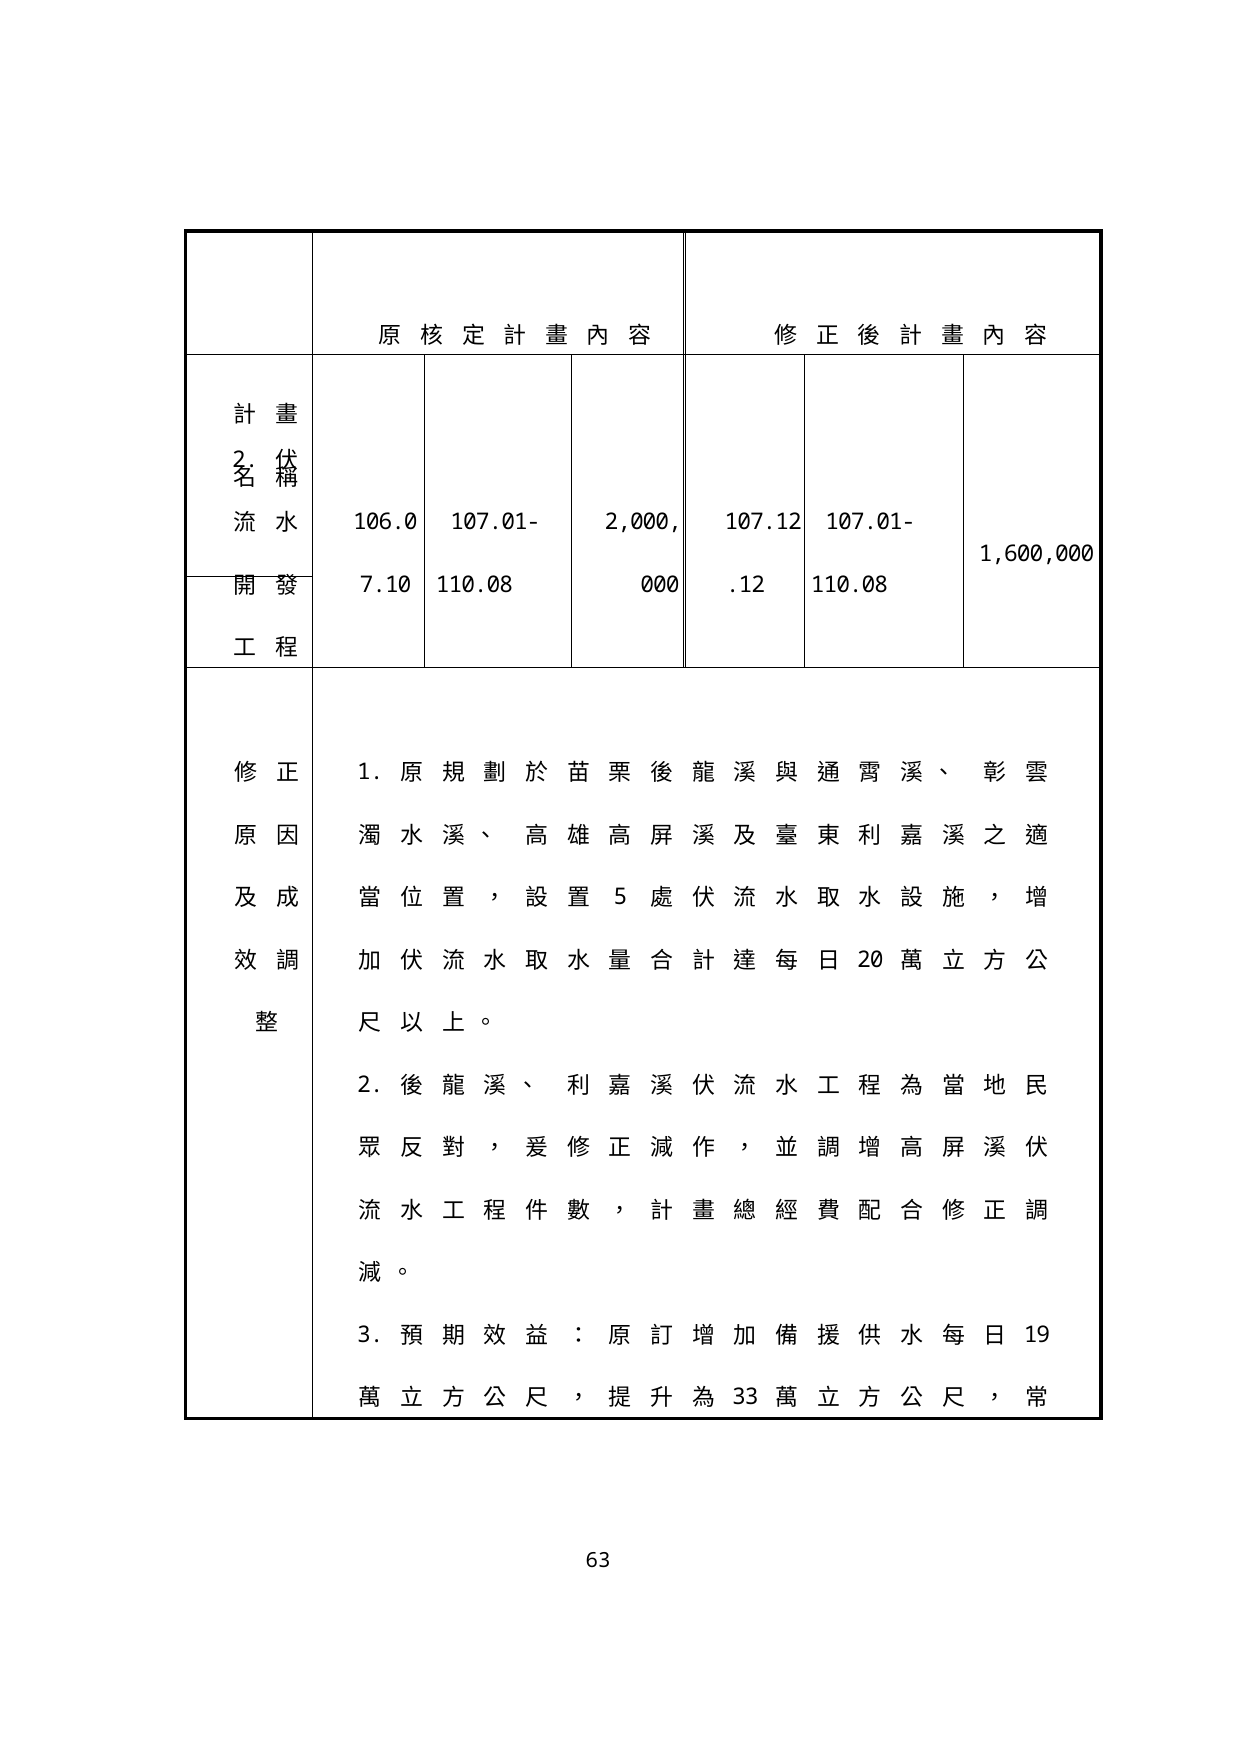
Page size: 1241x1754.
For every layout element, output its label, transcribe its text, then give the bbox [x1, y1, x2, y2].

table_cell 106.07.10 [313, 355, 424, 667]
table_cell 107.01-110.08 [805, 355, 963, 667]
table_cell 2.伏流水開發工程 [187, 577, 312, 667]
table_cell 2,000,000 [572, 355, 683, 667]
table_header 原核定計畫內容 [313, 233, 683, 354]
table_cell 1,600,000 [964, 355, 1099, 667]
table_cell 2.伏流水開發工程 [187, 355, 312, 576]
table_cell 107.12.12 [686, 355, 804, 667]
table_cell 107.01-110.08 [425, 355, 571, 667]
table_cell 修正原因及成效調整 [187, 668, 312, 1417]
table_header 計畫名稱 [187, 233, 312, 354]
table_cell 1.原規劃於苗栗後龍溪與通霄溪、彰雲濁水溪、高雄高屏溪及臺東利嘉溪之適當位置，設置5處伏流水取水設施，增加伏流水取水量合計達每日20萬立方公尺以上。 2.後龍溪、利嘉溪伏流水工程為當地民眾反對，爰修正減作，並調增高屏溪伏流水工程件數，計畫總經費配合修正調減。 3.預期效益：原訂增加備援供水每日19萬立方公尺，提升為33萬立方公尺，常 [313, 668, 1099, 1417]
table_header 修正後計畫內容 [686, 233, 1099, 354]
